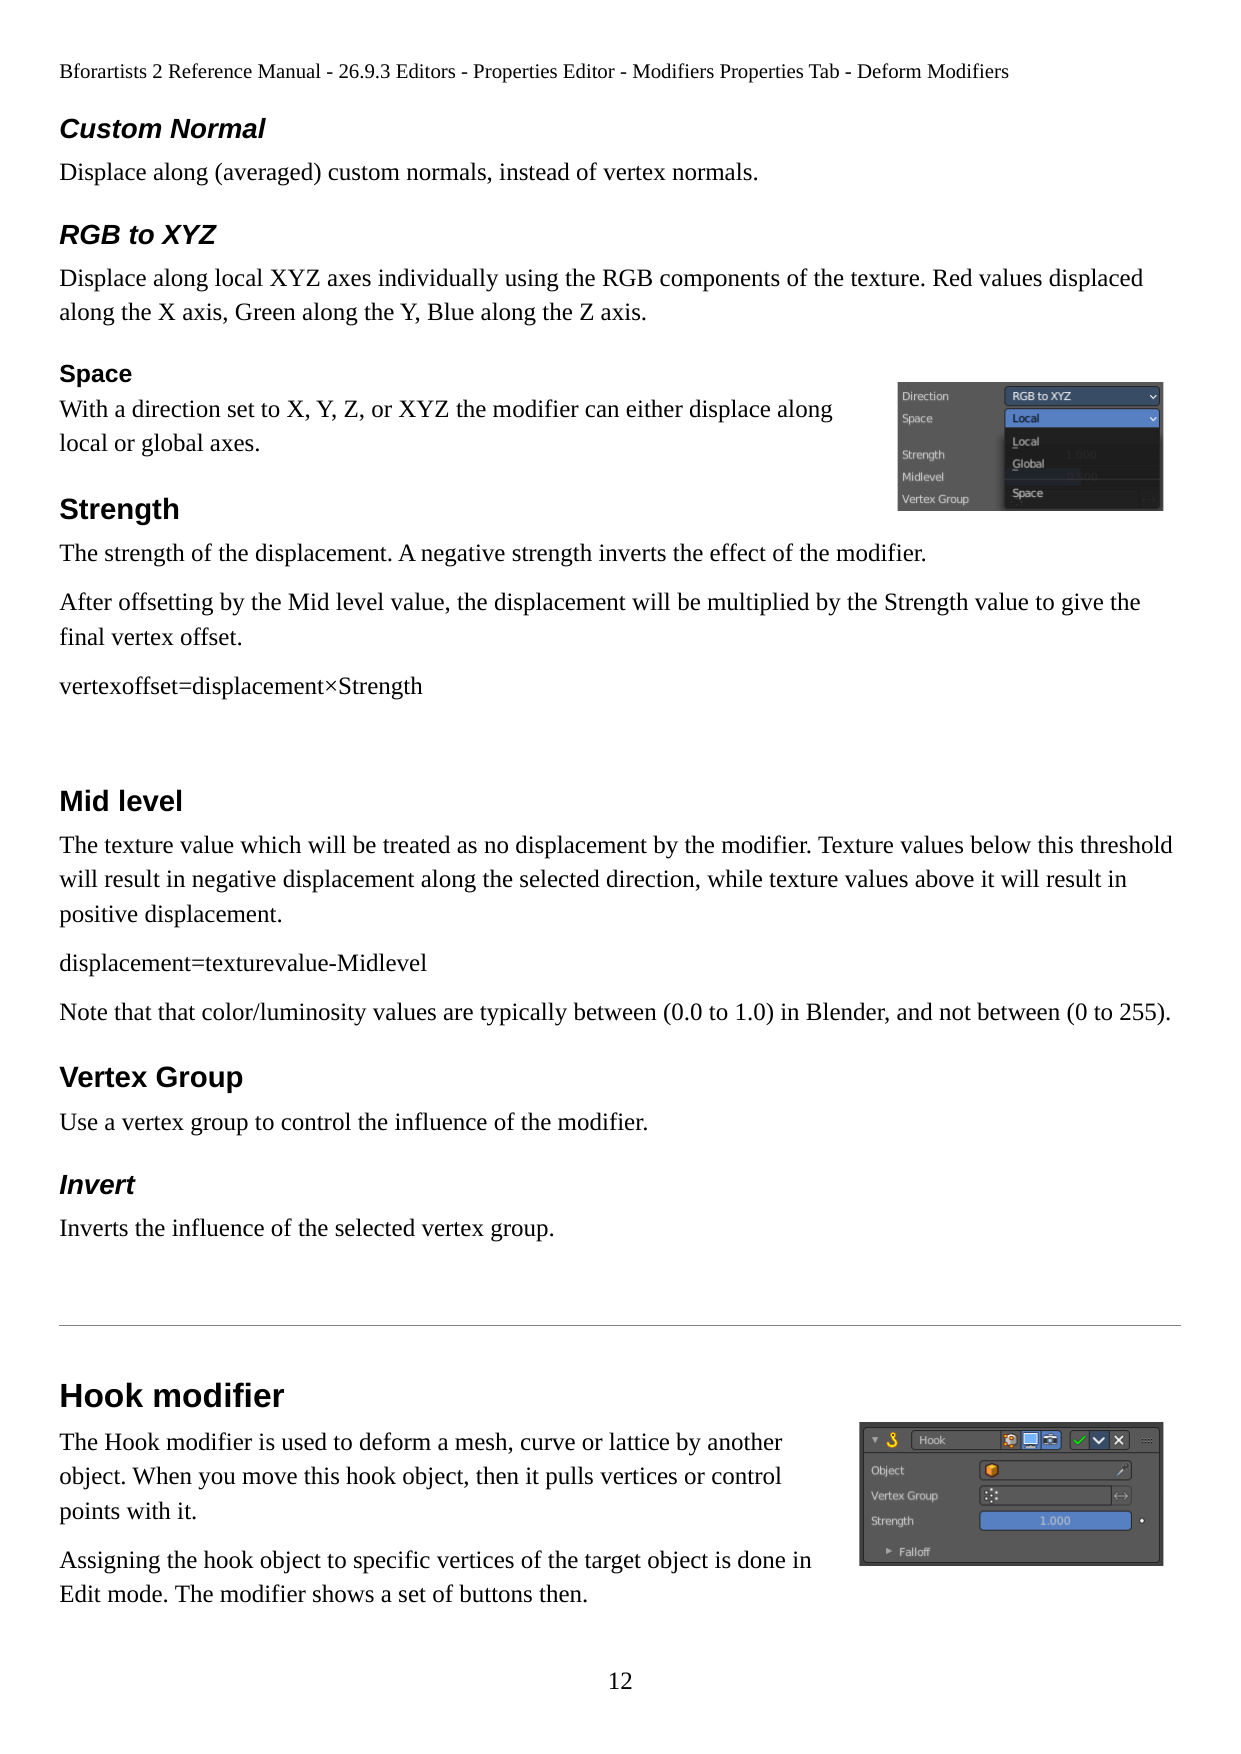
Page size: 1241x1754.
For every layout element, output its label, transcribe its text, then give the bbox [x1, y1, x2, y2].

subtitle Custom Normal [59, 113, 1181, 144]
text Displace along local XYZ axes individually using the RGB components of the texture. Red values displaced along the X axis, Green along the Y, Blue along the Z axis. [59, 263, 1181, 326]
text The Hook modifier is used to deform a mesh, curve or lattice by another object. When you move this hook object, then it pulls vertices or control points with it. [59, 1427, 859, 1524]
picture [859, 1422, 1164, 1566]
text Inverts the influence of the selected vertex group. [59, 1213, 1181, 1241]
text Note that that color/luminosity values are typically between (0.0 to 1.0) in Blender, and not between (0 to 255). [59, 997, 1181, 1026]
subtitle Mid level [59, 783, 1181, 817]
picture [897, 382, 1164, 511]
text With a direction set to X, Y, Z, or XYZ the modifier can either displace along local or global axes. [59, 394, 897, 457]
text Assigning the hook object to specific vertices of the target object is done in Edit mode. The modifier shows a set of buttons then. [59, 1545, 1181, 1608]
text vertexoffset=displacement×Strength [59, 671, 1181, 699]
subtitle Vertex Group [59, 1060, 1181, 1094]
text Use a vertex group to control the influence of the modifier. [59, 1107, 1181, 1135]
subtitle Strength [59, 492, 1181, 526]
text displacement=texturevalue-Midlevel [59, 948, 1181, 976]
text Displace along (averaged) custom normals, instead of vertex normals. [59, 157, 1181, 186]
subtitle Space [59, 359, 1181, 387]
text After offsetting by the Mid level value, the displacement will be multiplied by the Strength value to give the final vertex offset. [59, 587, 1181, 650]
subtitle Hook modifier [59, 1376, 1181, 1414]
subtitle Invert [59, 1168, 1181, 1200]
text The texture value which will be treated as no displacement by the modifier. Texture values below this threshold will result in negative displacement along the selected direction, while texture values above it will result in positive displacement. [59, 830, 1181, 927]
subtitle RGB to XYZ [59, 218, 1181, 250]
text The strength of the displacement. A negative strength inverts the effect of the modifier. [59, 538, 1181, 567]
